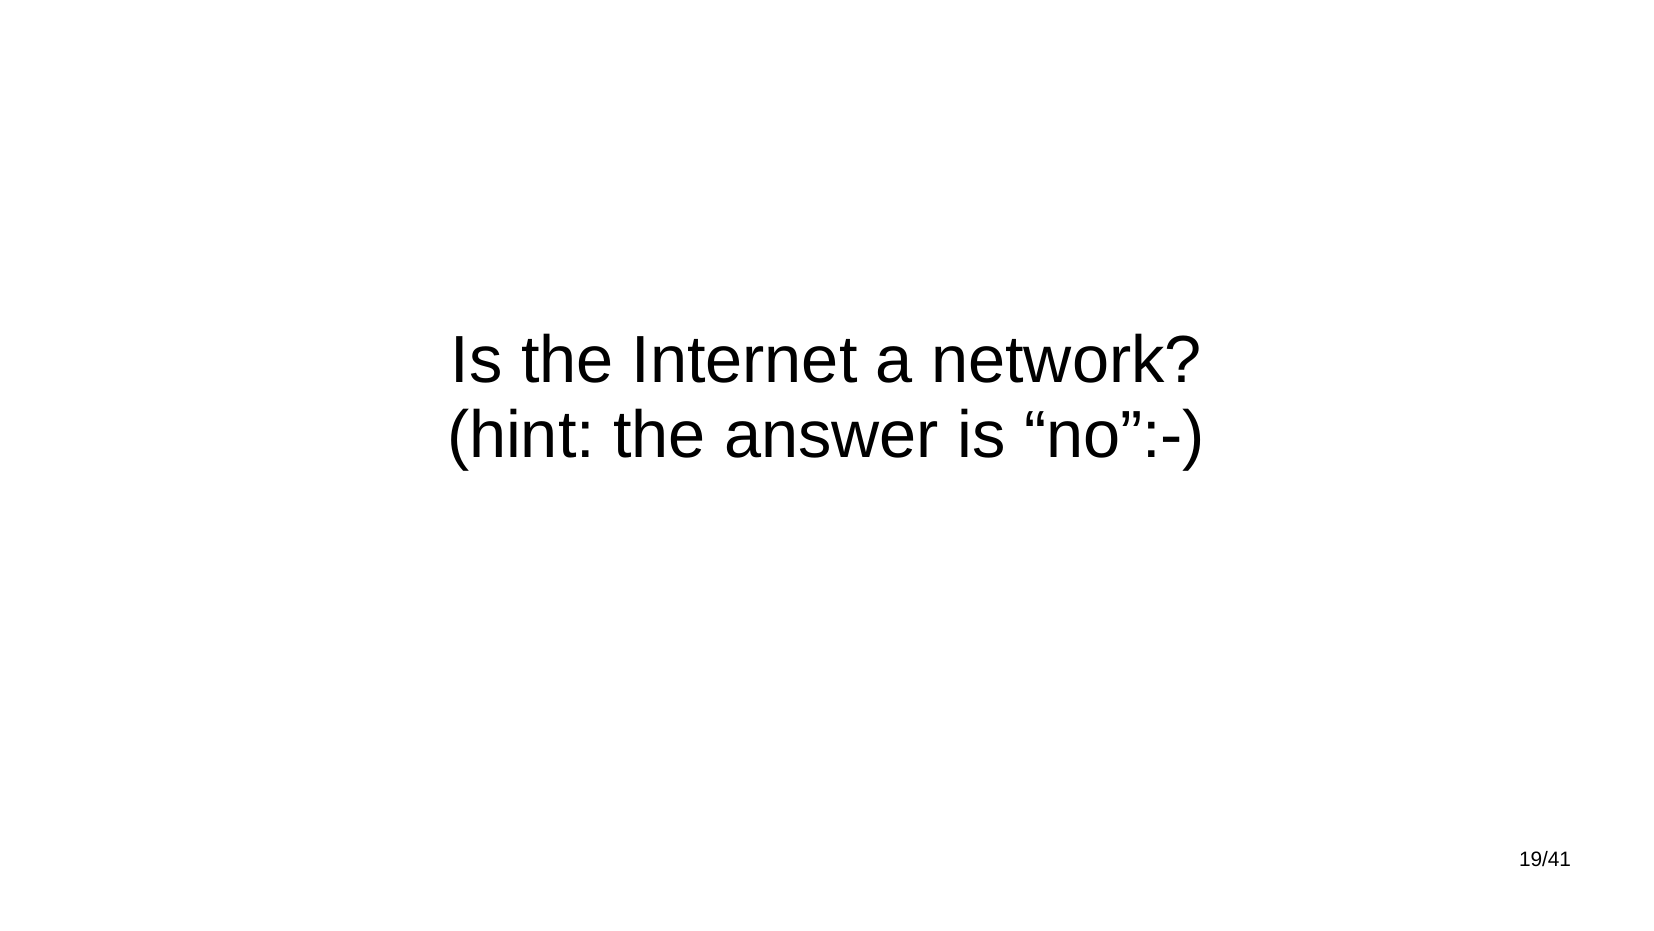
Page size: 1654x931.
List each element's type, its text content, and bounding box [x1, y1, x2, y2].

subtitle Is the Internet a network? (hint: the answer is “no”:-) [82, 37, 1571, 757]
